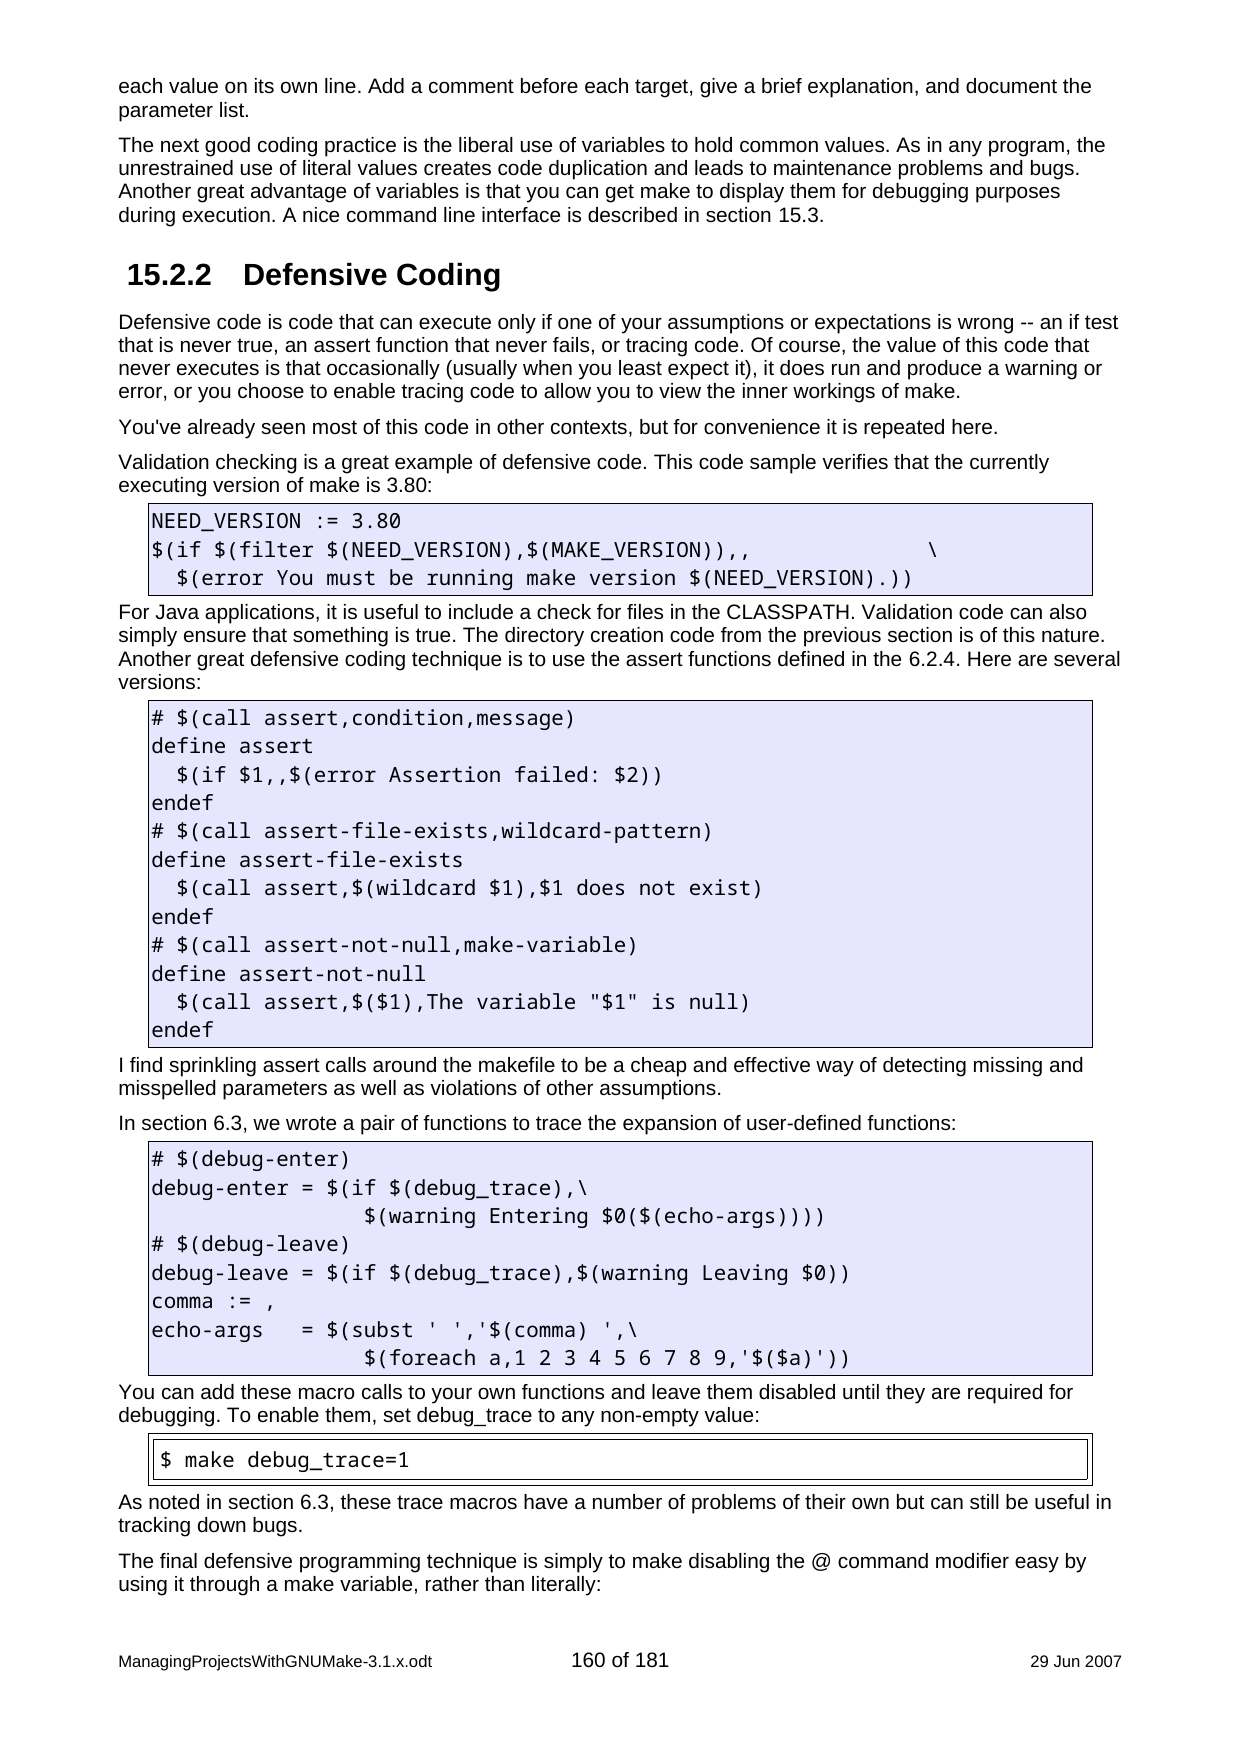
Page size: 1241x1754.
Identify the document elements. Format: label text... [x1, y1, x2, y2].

text endef [149, 785, 1092, 813]
text In section 6.3, we wrote a pair of functions to trace the expansion of user-defined functions: [118, 1112, 1122, 1135]
text # $(debug-enter) [149, 1142, 1092, 1169]
text $(warning Entering $0($(echo-args)))) [149, 1198, 1092, 1226]
text echo-args = $(subst ' ','$(comma) ',\ [149, 1312, 1092, 1340]
text $(error You must be running make version $(NEED_VERSION).)) [149, 560, 1092, 595]
text For Java applications, it is useful to include a check for files in the CLASSPATH. Validation code can also simply ensure that something is true. The directory creation code from the previous section is of this nature. Another great defensive coding technique is to use the assert functions defined in the 6.2.4. Here are several versions: [118, 601, 1122, 694]
text $ make debug_trace=1 [149, 1434, 1092, 1485]
text Validation checking is a great example of defensive code. This code sample verifies that the currently executing version of make is 3.80: [118, 451, 1122, 497]
text debug-leave = $(if $(debug_trace),$(warning Leaving $0)) [149, 1255, 1092, 1283]
text define assert-not-null [149, 956, 1092, 984]
text I find sprinkling assert calls around the makefile to be a cheap and effective way of detecting missing and misspelled parameters as well as violations of other assumptions. [118, 1053, 1122, 1100]
text define assert-file-exists [149, 842, 1092, 870]
text endef [149, 899, 1092, 927]
text Defensive code is code that can execute only if one of your assumptions or expectations is wrong -- an if test that is never true, an assert function that never fails, or tracing code. Of course, the value of this code that never executes is that occasionally (usually when you least expect it), it does run and produce a warning or error, or you choose to enable tracing code to allow you to view the inner workings of make. [118, 310, 1122, 403]
subtitle Defensive Coding [118, 257, 1122, 292]
text $(foreach a,1 2 3 4 5 6 7 8 9,'$($a)')) [149, 1340, 1092, 1375]
text The final defensive programming technique is simply to make disabling the @ command modifier easy by using it through a make variable, rather than literally: [118, 1549, 1122, 1596]
text $(call assert,$($1),The variable "$1" is null) [149, 984, 1092, 1012]
text # $(call assert-file-exists,wildcard-pattern) [149, 813, 1092, 842]
text As noted in section 6.3, these trace macros have a number of problems of their own but can still be useful in tracking down bugs. [118, 1491, 1122, 1537]
text endef [149, 1012, 1092, 1047]
text $(call assert,$(wildcard $1),$1 does not exist) [149, 870, 1092, 899]
text define assert [149, 728, 1092, 757]
text comma := , [149, 1283, 1092, 1312]
text # $(call assert,condition,message) [149, 701, 1092, 728]
text The next good coding practice is the liberal use of variables to hold common values. As in any program, the unrestrained use of literal values creates code duplication and leads to maintenance problems and bugs. Another great advantage of variables is that you can get make to display them for debugging purposes during execution. A nice command line interface is described in section 15.3. [118, 133, 1122, 226]
text You can add these macro calls to your own functions and leave them disabled until they are required for debugging. To enable them, set debug_trace to any non-empty value: [118, 1381, 1122, 1427]
text # $(debug-leave) [149, 1226, 1092, 1255]
text each value on its own line. Add a comment before each target, give a brief explanation, and document the parameter list. [118, 75, 1122, 121]
text debug-enter = $(if $(debug_trace),\ [149, 1169, 1092, 1198]
text NEED_VERSION := 3.80 [149, 504, 1092, 532]
text $(if $(filter $(NEED_VERSION),$(MAKE_VERSION)),, \ [149, 532, 1092, 560]
text # $(call assert-not-null,make-variable) [149, 927, 1092, 956]
text $(if $1,,$(error Assertion failed: $2)) [149, 757, 1092, 785]
text You've already seen most of this code in other contexts, but for convenience it is repeated here. [118, 415, 1122, 438]
